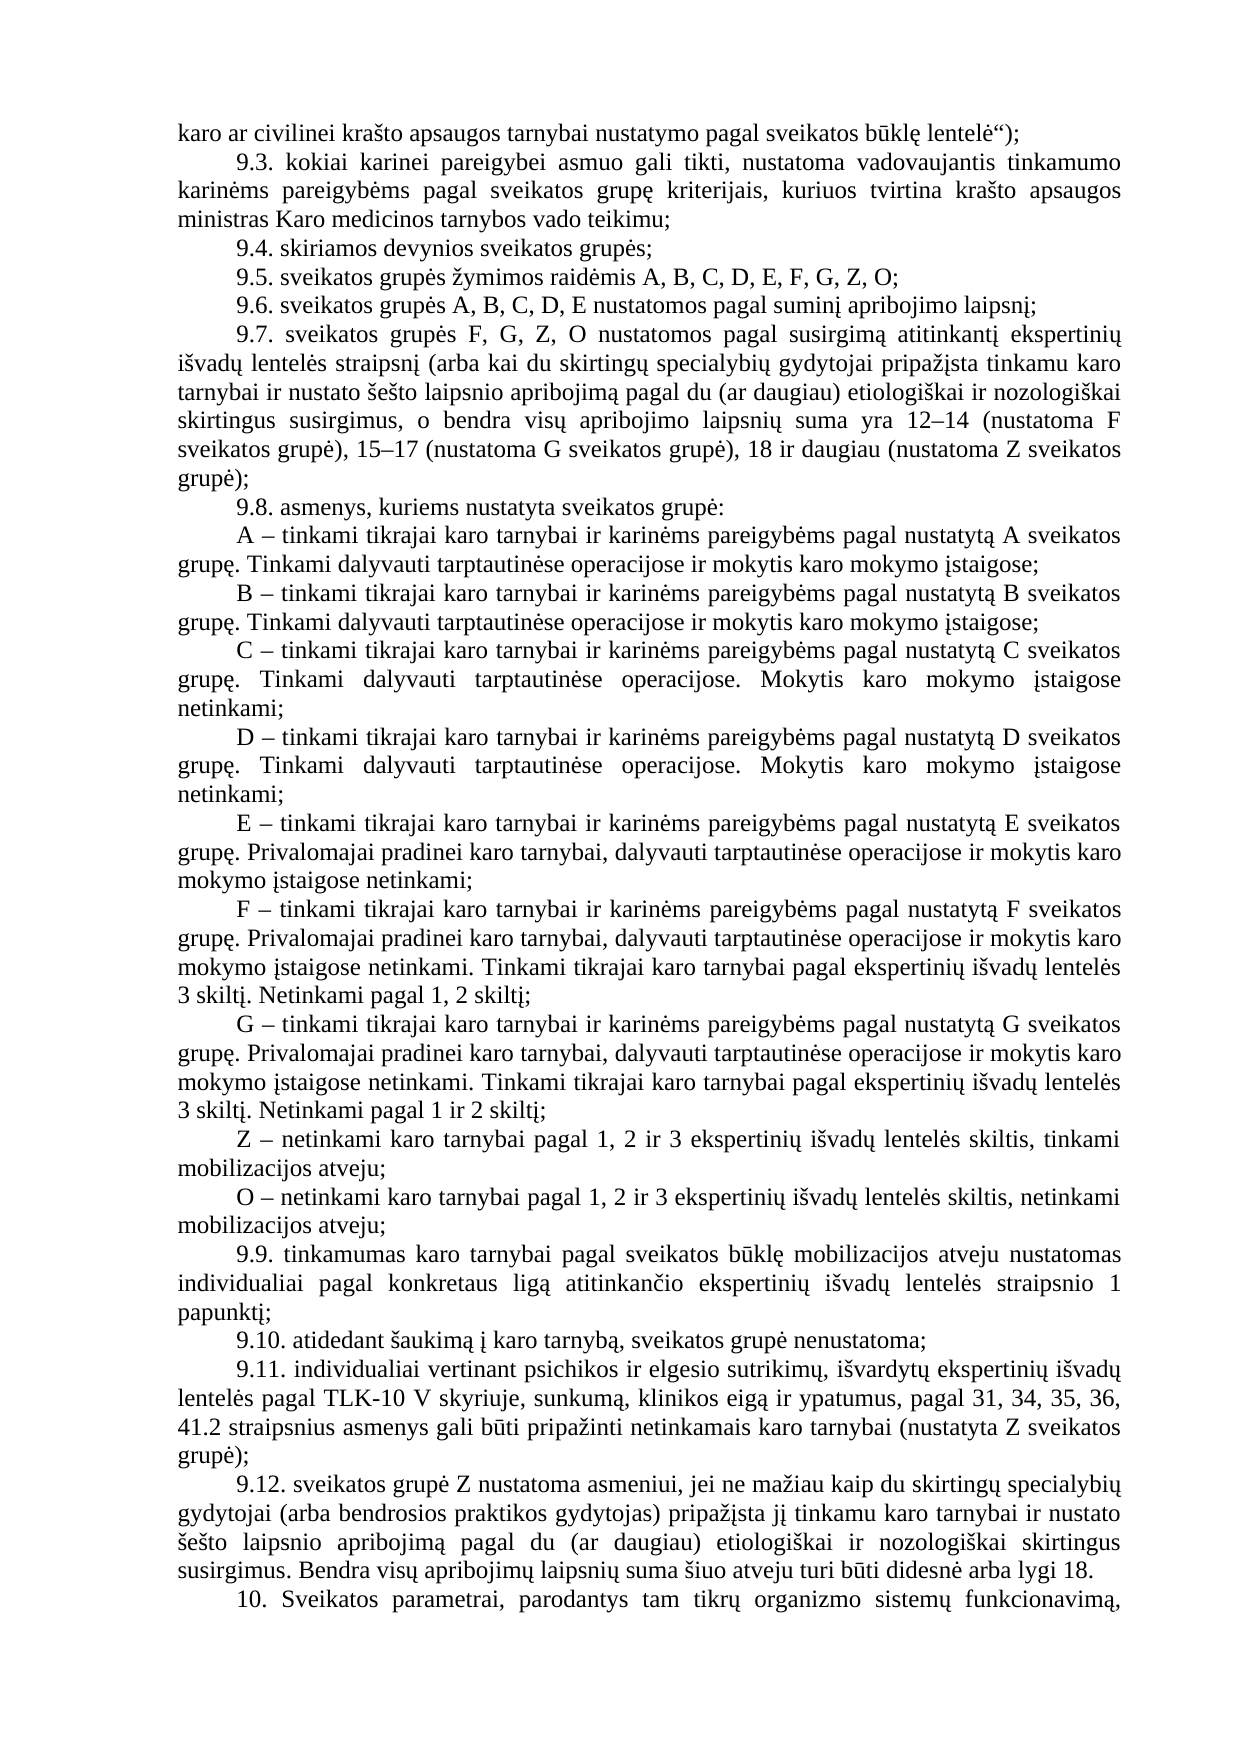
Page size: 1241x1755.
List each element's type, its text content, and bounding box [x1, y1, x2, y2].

text 9.12. sveikatos grupė Z nustatoma asmeniui, jei ne mažiau kaip du skirtingų specialybių gydytojai (arba bendrosios praktikos gydytojas) pripažįsta jį tinkamu karo tarnybai ir nustato šešto laipsnio apribojimą pagal du (ar daugiau) etiologiškai ir nozologiškai skirtingus susirgimus. Bendra visų apribojimų laipsnių suma šiuo atveju turi būti didesnė arba lygi 18. [177, 1469, 1122, 1584]
text E – tinkami tikrajai karo tarnybai ir karinėms pareigybėms pagal nustatytą E sveikatos grupę. Privalomajai pradinei karo tarnybai, dalyvauti tarptautinėse operacijose ir mokytis karo mokymo įstaigose netinkami; [177, 808, 1122, 894]
text G – tinkami tikrajai karo tarnybai ir karinėms pareigybėms pagal nustatytą G sveikatos grupę. Privalomajai pradinei karo tarnybai, dalyvauti tarptautinėse operacijose ir mokytis karo mokymo įstaigose netinkami. Tinkami tikrajai karo tarnybai pagal ekspertinių išvadų lentelės 3 skiltį. Netinkami pagal 1 ir 2 skiltį; [177, 1009, 1122, 1124]
text O – netinkami karo tarnybai pagal 1, 2 ir 3 ekspertinių išvadų lentelės skiltis, netinkami mobilizacijos atveju; [177, 1182, 1122, 1239]
text 9.9. tinkamumas karo tarnybai pagal sveikatos būklę mobilizacijos atveju nustatomas individualiai pagal konkretaus ligą atitinkančio ekspertinių išvadų lentelės straipsnio 1 papunktį; [177, 1239, 1122, 1326]
text 9.6. sveikatos grupės A, B, C, D, E nustatomos pagal suminį apribojimo laipsnį; [177, 291, 1122, 319]
text 9.3. kokiai karinei pareigybei asmuo gali tikti, nustatoma vadovaujantis tinkamumo karinėms pareigybėms pagal sveikatos grupę kriterijais, kuriuos tvirtina krašto apsaugos ministras Karo medicinos tarnybos vado teikimu; [177, 147, 1122, 233]
text B – tinkami tikrajai karo tarnybai ir karinėms pareigybėms pagal nustatytą B sveikatos grupę. Tinkami dalyvauti tarptautinėse operacijose ir mokytis karo mokymo įstaigose; [177, 578, 1122, 636]
text 9.11. individualiai vertinant psichikos ir elgesio sutrikimų, išvardytų ekspertinių išvadų lentelės pagal TLK-10 V skyriuje, sunkumą, klinikos eigą ir ypatumus, pagal 31, 34, 35, 36, 41.2 straipsnius asmenys gali būti pripažinti netinkamais karo tarnybai (nustatyta Z sveikatos grupė); [177, 1354, 1122, 1469]
text 9.4. skiriamos devynios sveikatos grupės; [177, 233, 1122, 262]
text 9.8. asmenys, kuriems nustatyta sveikatos grupė: [177, 492, 1122, 521]
text 9.10. atidedant šaukimą į karo tarnybą, sveikatos grupė nenustatoma; [177, 1326, 1122, 1354]
text karo ar civilinei krašto apsaugos tarnybai nustatymo pagal sveikatos būklę lentelė“); [177, 118, 1122, 147]
text F – tinkami tikrajai karo tarnybai ir karinėms pareigybėms pagal nustatytą F sveikatos grupę. Privalomajai pradinei karo tarnybai, dalyvauti tarptautinėse operacijose ir mokytis karo mokymo įstaigose netinkami. Tinkami tikrajai karo tarnybai pagal ekspertinių išvadų lentelės 3 skiltį. Netinkami pagal 1, 2 skiltį; [177, 894, 1122, 1009]
text D – tinkami tikrajai karo tarnybai ir karinėms pareigybėms pagal nustatytą D sveikatos grupę. Tinkami dalyvauti tarptautinėse operacijose. Mokytis karo mokymo įstaigose netinkami; [177, 722, 1122, 808]
text 10. Sveikatos parametrai, parodantys tam tikrų organizmo sistemų funkcionavimą, [177, 1584, 1122, 1613]
text A – tinkami tikrajai karo tarnybai ir karinėms pareigybėms pagal nustatytą A sveikatos grupę. Tinkami dalyvauti tarptautinėse operacijose ir mokytis karo mokymo įstaigose; [177, 521, 1122, 578]
text 9.7. sveikatos grupės F, G, Z, O nustatomos pagal susirgimą atitinkantį ekspertinių išvadų lentelės straipsnį (arba kai du skirtingų specialybių gydytojai pripažįsta tinkamu karo tarnybai ir nustato šešto laipsnio apribojimą pagal du (ar daugiau) etiologiškai ir nozologiškai skirtingus susirgimus, o bendra visų apribojimo laipsnių suma yra 12–14 (nustatoma F sveikatos grupė), 15–17 (nustatoma G sveikatos grupė), 18 ir daugiau (nustatoma Z sveikatos grupė); [177, 319, 1122, 492]
text C – tinkami tikrajai karo tarnybai ir karinėms pareigybėms pagal nustatytą C sveikatos grupę. Tinkami dalyvauti tarptautinėse operacijose. Mokytis karo mokymo įstaigose netinkami; [177, 636, 1122, 722]
text Z – netinkami karo tarnybai pagal 1, 2 ir 3 ekspertinių išvadų lentelės skiltis, tinkami mobilizacijos atveju; [177, 1124, 1122, 1182]
text 9.5. sveikatos grupės žymimos raidėmis A, B, C, D, E, F, G, Z, O; [177, 262, 1122, 291]
